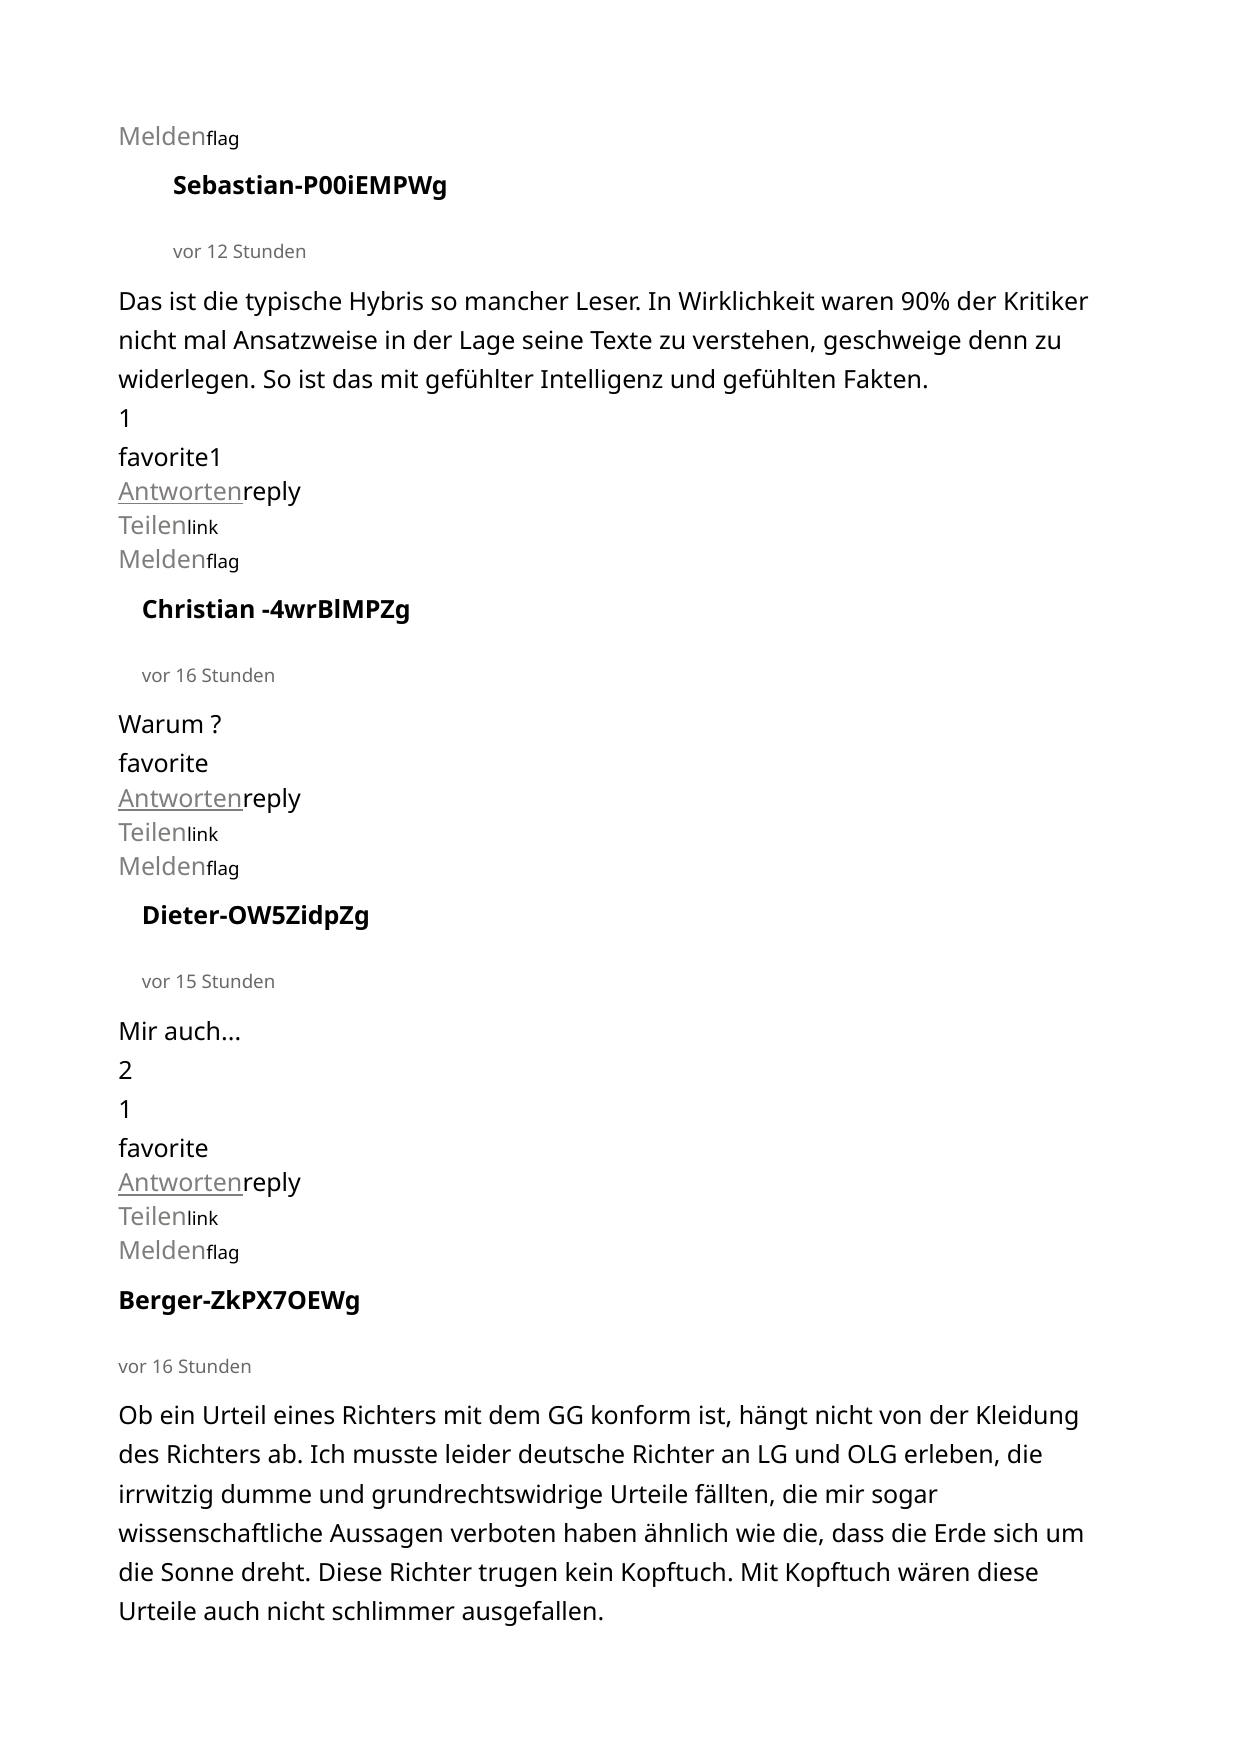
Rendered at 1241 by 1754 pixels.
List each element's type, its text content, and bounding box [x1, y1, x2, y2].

text Christian -4wrBlMPZg [142, 592, 1114, 626]
text Ob ein Urteil eines Richters mit dem GG konform ist, hängt nicht von der Kleidung des Richters ab. Ich musste leider deutsche Richter an LG und OLG erleben, die irrwitzig dumme und grundrechtswidrige Urteile fällten, die mir sogar wissenschaftliche Aussagen verboten haben ähnlich wie die, dass die Erde sich um die Sonne dreht. Diese Richter trugen kein Kopftuch. Mit Kopftuch wären diese Urteile auch nicht schlimmer ausgefallen. [118, 1398, 1122, 1628]
text vor 16 Stunden [142, 662, 1117, 688]
text 1 [118, 1092, 1122, 1126]
text Berger-ZkPX7OEWg [118, 1283, 1114, 1317]
text vor 12 Stunden [173, 238, 1117, 264]
text vor 16 Stunden [118, 1353, 1117, 1379]
text Antwortenreply [118, 1165, 1122, 1199]
text Antwortenreply [118, 780, 1122, 814]
text vor 15 Stunden [142, 968, 1117, 994]
text Sebastian-P00iEMPWg [173, 168, 1114, 202]
text Meldenflag [118, 1233, 1122, 1267]
text 2 [118, 1052, 1122, 1087]
text Antwortenreply [118, 474, 1122, 508]
text favorite [118, 1131, 1122, 1165]
text Teilenlink [118, 508, 1122, 542]
text favorite1 [118, 440, 1122, 474]
text 1 [118, 401, 1122, 435]
text Meldenflag [118, 542, 1122, 576]
text Dieter-OW5ZidpZg [142, 898, 1114, 932]
text Das ist die typische Hybris so mancher Leser. In Wirklichkeit waren 90% der Kritiker nicht mal Ansatzweise in der Lage seine Texte zu verstehen, geschweige denn zu widerlegen. So ist das mit gefühlter Intelligenz und gefühlten Fakten. [118, 283, 1122, 396]
text Mir auch... [118, 1013, 1122, 1047]
text favorite [118, 746, 1122, 780]
text Meldenflag [118, 118, 1122, 152]
text Teilenlink [118, 1199, 1122, 1233]
text Meldenflag [118, 848, 1122, 882]
text Warum ? [118, 707, 1122, 741]
text Teilenlink [118, 814, 1122, 848]
